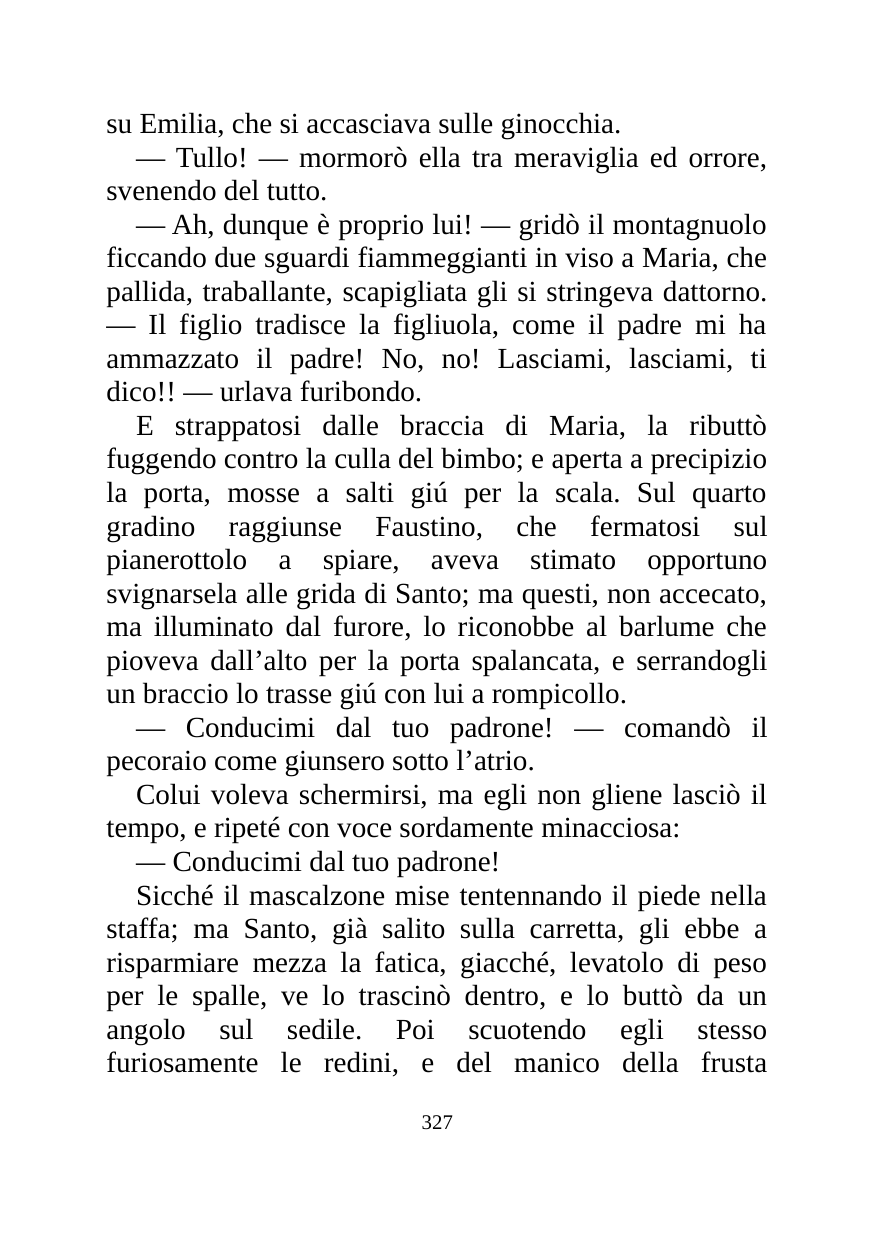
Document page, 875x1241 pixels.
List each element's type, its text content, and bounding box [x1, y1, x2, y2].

text — Conducimi dal tuo padrone! — comandò il pecoraio come giunsero sotto l’atrio. [106, 710, 768, 777]
text — Conducimi dal tuo padrone! [106, 844, 768, 878]
text Colui voleva schermirsi, ma egli non gliene lasciò il tempo, e ripeté con voce sordamente minacciosa: [106, 777, 768, 844]
text Sicché il mascalzone mise tentennando il piede nella staffa; ma Santo, già salito sulla carretta, gli ebbe a risparmiare mezza la fatica, giacché, levatolo di peso per le spalle, ve lo trascinò dentro, e lo buttò da un angolo sul sedile. Poi scuotendo egli stesso furiosamente le redini, e del manico della frusta [106, 878, 768, 1079]
text su Emilia, che si accasciava sulle ginocchia. [106, 106, 768, 140]
text — Tullo! — mormorò ella tra meraviglia ed orrore, svenendo del tutto. [106, 140, 768, 207]
text — Ah, dunque è proprio lui! — gridò il montagnuolo ficcando due sguardi fiammeggianti in viso a Maria, che pallida, traballante, scapigliata gli si stringeva dattorno. — Il figlio tradisce la figliuola, come il padre mi ha ammazzato il padre! No, no! Lasciami, lasciami, ti dico!! — urlava furibondo. [106, 207, 768, 408]
text E strappatosi dalle braccia di Maria, la ributtò fuggendo contro la culla del bimbo; e aperta a precipizio la porta, mosse a salti giú per la scala. Sul quarto gradino raggiunse Faustino, che fermatosi sul pianerottolo a spiare, aveva stimato opportuno svignarsela alle grida di Santo; ma questi, non accecato, ma illuminato dal furore, lo riconobbe al barlume che pioveva dall’alto per la porta spalancata, e serrandogli un braccio lo trasse giú con lui a rompicollo. [106, 408, 768, 710]
